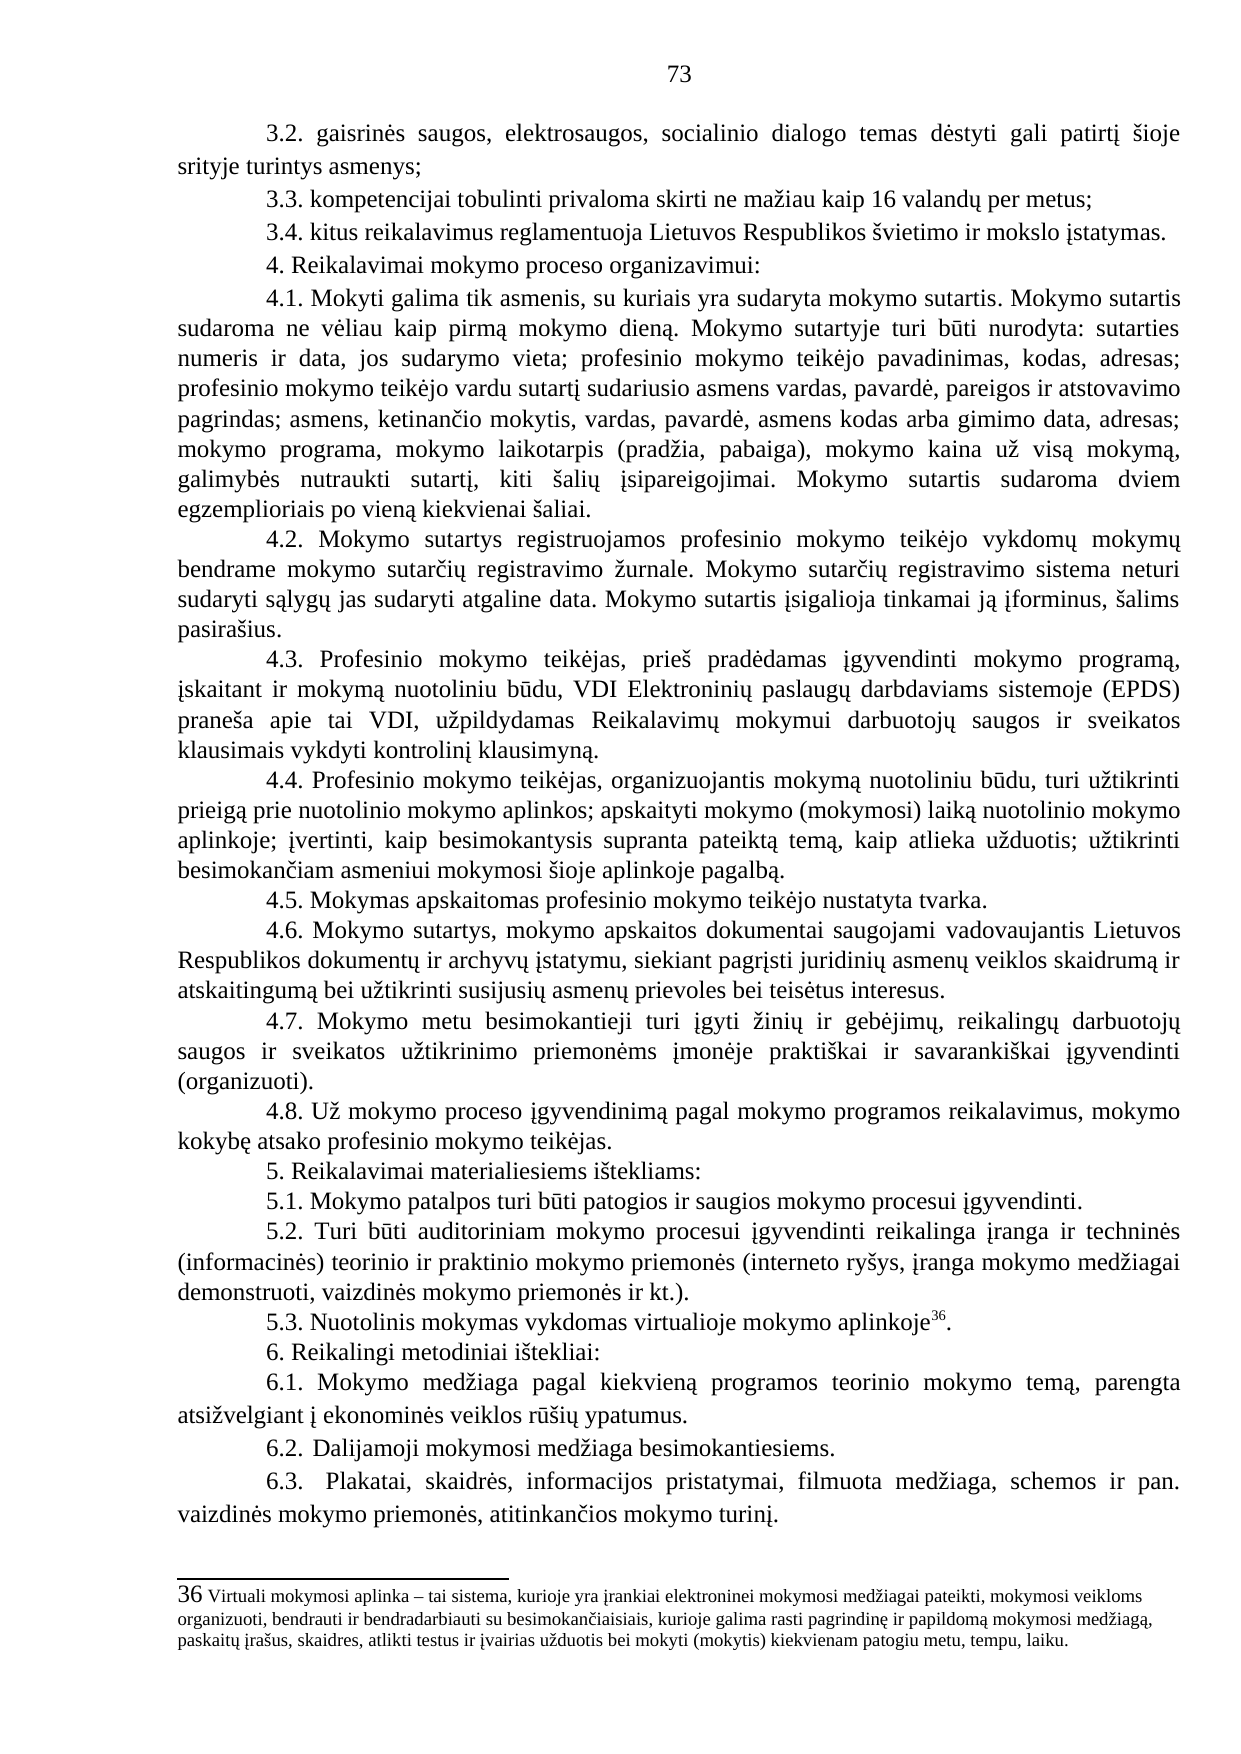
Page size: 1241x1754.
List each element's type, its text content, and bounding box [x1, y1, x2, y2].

text 5.2. Turi būti auditoriniam mokymo procesui įgyvendinti reikalinga įranga ir techninės (informacinės) teorinio ir praktinio mokymo priemonės (interneto ryšys, įranga mokymo medžiagai demonstruoti, vaizdinės mokymo priemonės ir kt.). [177, 1216, 1181, 1305]
text 5.3. Nuotolinis mokymas vykdomas virtualioje mokymo aplinkoje. [177, 1307, 1181, 1336]
text 6.2. Dalijamoji mokymosi medžiaga besimokantiesiems. [177, 1433, 1181, 1462]
text 4.7. Mokymo metu besimokantieji turi įgyti žinių ir gebėjimų, reikalingų darbuotojų saugos ir sveikatos užtikrinimo priemonėms įmonėje praktiškai ir savarankiškai įgyvendinti (organizuoti). [177, 1006, 1181, 1095]
text 4.1. Mokyti galima tik asmenis, su kuriais yra sudaryta mokymo sutartis. Mokymo sutartis sudaroma ne vėliau kaip pirmą mokymo dieną. Mokymo sutartyje turi būti nurodyta: sutarties numeris ir data, jos sudarymo vieta; profesinio mokymo teikėjo pavadinimas, kodas, adresas; profesinio mokymo teikėjo vardu sutartį sudariusio asmens vardas, pavardė, pareigos ir atstovavimo pagrindas; asmens, ketinančio mokytis, vardas, pavardė, asmens kodas arba gimimo data, adresas; mokymo programa, mokymo laikotarpis (pradžia, pabaiga), mokymo kaina už visą mokymą, galimybės nutraukti sutartį, kiti šalių įsipareigojimai. Mokymo sutartis sudaroma dviem egzemplioriais po vieną kiekvienai šaliai. [177, 283, 1181, 523]
text Virtuali mokymosi aplinka – tai sistema, kurioje yra įrankiai elektroninei mokymosi medžiagai pateikti, mokymosi veikloms organizuoti, bendrauti ir bendradarbiauti su besimokančiaisiais, kurioje galima rasti pagrindinę ir papildomą mokymosi medžiagą, paskaitų įrašus, skaidres, atlikti testus ir įvairias užduotis bei mokyti (mokytis) kiekvienam patogiu metu, tempu, laiku. [177, 1579, 1181, 1651]
text 4.4. Profesinio mokymo teikėjas, organizuojantis mokymą nuotoliniu būdu, turi užtikrinti prieigą prie nuotolinio mokymo aplinkos; apskaityti mokymo (mokymosi) laiką nuotolinio mokymo aplinkoje; įvertinti, kaip besimokantysis supranta pateiktą temą, kaip atlieka užduotis; užtikrinti besimokančiam asmeniui mokymosi šioje aplinkoje pagalbą. [177, 765, 1181, 884]
text 3.4. kitus reikalavimus reglamentuoja Lietuvos Respublikos švietimo ir mokslo įstatymas. [177, 217, 1181, 246]
text 5. Reikalavimai materialiesiems ištekliams: [177, 1156, 1181, 1185]
text 4.2. Mokymo sutartys registruojamos profesinio mokymo teikėjo vykdomų mokymų bendrame mokymo sutarčių registravimo žurnale. Mokymo sutarčių registravimo sistema neturi sudaryti sąlygų jas sudaryti atgaline data. Mokymo sutartis įsigalioja tinkamai ją įforminus, šalims pasirašius. [177, 524, 1181, 643]
text 6. Reikalingi metodiniai ištekliai: [177, 1337, 1181, 1366]
text 4.3. Profesinio mokymo teikėjas, prieš pradėdamas įgyvendinti mokymo programą, įskaitant ir mokymą nuotoliniu būdu, VDI Elektroninių paslaugų darbdaviams sistemoje (EPDS) praneša apie tai VDI, užpildydamas Reikalavimų mokymui darbuotojų saugos ir sveikatos klausimais vykdyti kontrolinį klausimyną. [177, 644, 1181, 763]
text 5.1. Mokymo patalpos turi būti patogios ir saugios mokymo procesui įgyvendinti. [177, 1186, 1181, 1215]
text 6.3. Plakatai, skaidrės, informacijos pristatymai, filmuota medžiaga, schemos ir pan. vaizdinės mokymo priemonės, atitinkančios mokymo turinį. [177, 1466, 1181, 1528]
text 4.5. Mokymas apskaitomas profesinio mokymo teikėjo nustatyta tvarka. [177, 885, 1181, 914]
text 4.8. Už mokymo proceso įgyvendinimą pagal mokymo programos reikalavimus, mokymo kokybę atsako profesinio mokymo teikėjas. [177, 1096, 1181, 1155]
text 6.1. Mokymo medžiaga pagal kiekvieną programos teorinio mokymo temą, parengta atsižvelgiant į ekonominės veiklos rūšių ypatumus. [177, 1367, 1181, 1429]
text 4.6. Mokymo sutartys, mokymo apskaitos dokumentai saugojami vadovaujantis Lietuvos Respublikos dokumentų ir archyvų įstatymu, siekiant pagrįsti juridinių asmenų veiklos skaidrumą ir atskaitingumą bei užtikrinti susijusių asmenų prievoles bei teisėtus interesus. [177, 915, 1181, 1004]
text 3.2. gaisrinės saugos, elektrosaugos, socialinio dialogo temas dėstyti gali patirtį šioje srityje turintys asmenys; [177, 118, 1181, 180]
text 3.3. kompetencijai tobulinti privaloma skirti ne mažiau kaip 16 valandų per metus; [177, 184, 1181, 213]
text 4. Reikalavimai mokymo proceso organizavimui: [177, 250, 1181, 279]
